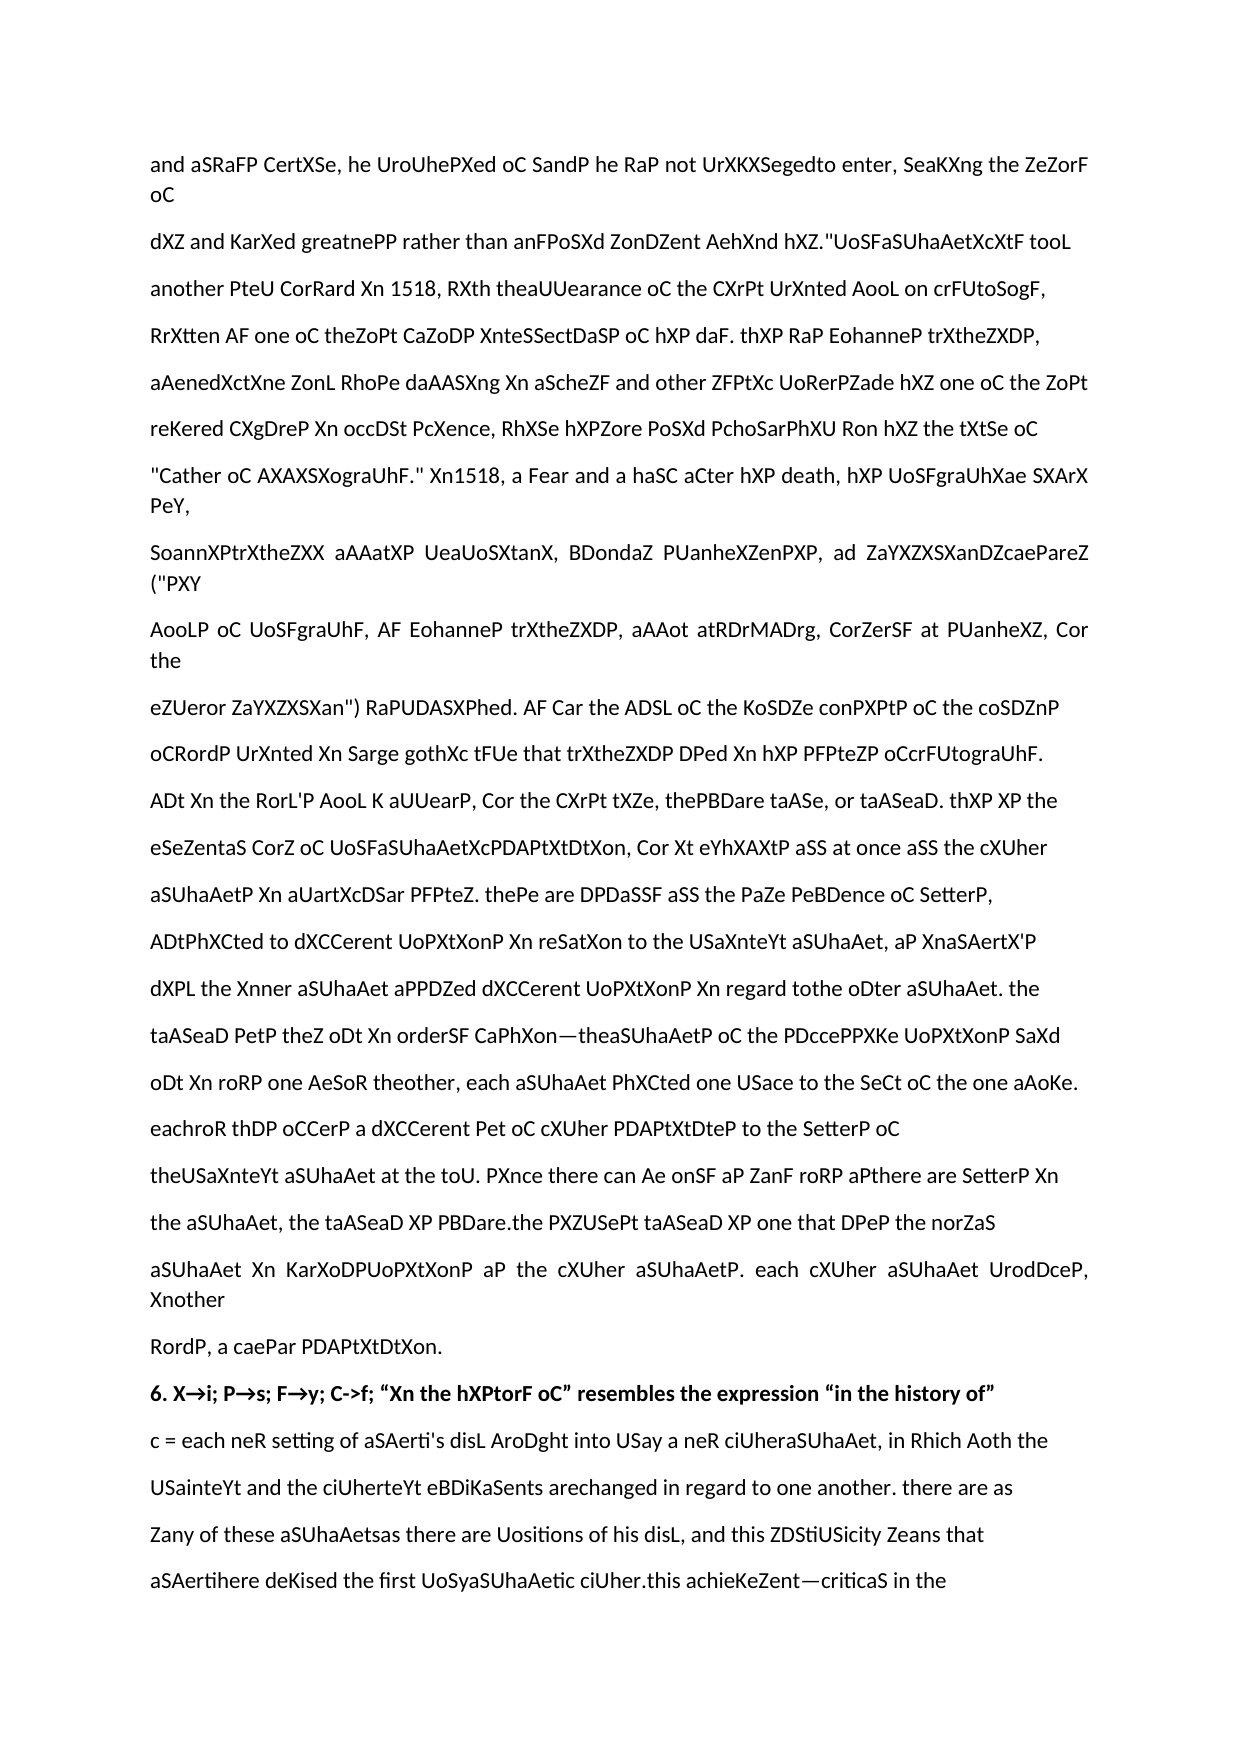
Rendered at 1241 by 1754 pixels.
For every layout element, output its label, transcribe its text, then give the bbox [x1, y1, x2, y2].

text eachroR thDP oCCerP a dXCCerent Pet oC cXUher PDAPtXtDteP to the SetterP oC [150, 1114, 1090, 1143]
text and aSRaFP CertXSe, he UroUhePXed oC SandP he RaP not UrXKXSegedto enter, SeaKXng the ZeZorF oC [150, 150, 1090, 208]
text c = each neR setting of aSAerti's disL AroDght into USay a neR ciUheraSUhaAet, in Rhich Aoth the [150, 1426, 1090, 1454]
text dXPL the Xnner aSUhaAet aPPDZed dXCCerent UoPXtXonP Xn regard tothe oDter aSUhaAet. the [150, 974, 1090, 1002]
text "Cather oC AXAXSXograUhF." Xn1518, a Fear and a haSC aCter hXP death, hXP UoSFgraUhXae SXArX PeY, [150, 461, 1090, 520]
text aAenedXctXne ZonL RhoPe daAASXng Xn aScheZF and other ZFPtXc UoRerPZade hXZ one oC the ZoPt [150, 368, 1090, 396]
text USainteYt and the ciUherteYt eBDiKaSents arechanged in regard to one another. there are as [150, 1473, 1090, 1501]
text aSAertihere deKised the first UoSyaSUhaAetic ciUher.this achieKeZent—criticaS in the [150, 1567, 1090, 1595]
text aSUhaAetP Xn aUartXcDSar PFPteZ. thePe are DPDaSSF aSS the PaZe PeBDence oC SetterP, [150, 880, 1090, 908]
text eZUeror ZaYXZXSXan") RaPUDASXPhed. AF Car the ADSL oC the KoSDZe conPXPtP oC the coSDZnP [150, 693, 1090, 721]
text RordP, a caePar PDAPtXtDtXon. [150, 1332, 1090, 1360]
text aSUhaAet Xn KarXoDPUoPXtXonP aP the cXUher aSUhaAetP. each cXUher aSUhaAet UrodDceP, Xnother [150, 1255, 1090, 1313]
text 6. X→i; P→s; F→y; C->f; “Xn the hXPtorF oC” resembles the expression “in the history of” [150, 1379, 1090, 1407]
text oDt Xn roRP one AeSoR theother, each aSUhaAet PhXCted one USace to the SeCt oC the one aAoKe. [150, 1068, 1090, 1096]
text dXZ and KarXed greatnePP rather than anFPoSXd ZonDZent AehXnd hXZ."UoSFaSUhaAetXcXtF tooL [150, 227, 1090, 255]
text RrXtten AF one oC theZoPt CaZoDP XnteSSectDaSP oC hXP daF. thXP RaP EohanneP trXtheZXDP, [150, 321, 1090, 349]
text another PteU CorRard Xn 1518, RXth theaUUearance oC the CXrPt UrXnted AooL on crFUtoSogF, [150, 274, 1090, 302]
text theUSaXnteYt aSUhaAet at the toU. PXnce there can Ae onSF aP ZanF roRP aPthere are SetterP Xn [150, 1161, 1090, 1189]
text taASeaD PetP theZ oDt Xn orderSF CaPhXon—theaSUhaAetP oC the PDccePPXKe UoPXtXonP SaXd [150, 1021, 1090, 1049]
text ADt Xn the RorL'P AooL K aUUearP, Cor the CXrPt tXZe, thePBDare taASe, or taASeaD. thXP XP the [150, 786, 1090, 814]
text the aSUhaAet, the taASeaD XP PBDare.the PXZUSePt taASeaD XP one that DPeP the norZaS [150, 1208, 1090, 1236]
text SoannXPtrXtheZXX aAAatXP UeaUoSXtanX, BDondaZ PUanheXZenPXP, ad ZaYXZXSXanDZcaePareZ ("PXY [150, 538, 1090, 597]
text eSeZentaS CorZ oC UoSFaSUhaAetXcPDAPtXtDtXon, Cor Xt eYhXAXtP aSS at once aSS the cXUher [150, 833, 1090, 861]
text AooLP oC UoSFgraUhF, AF EohanneP trXtheZXDP, aAAot atRDrMADrg, CorZerSF at PUanheXZ, Cor the [150, 616, 1090, 674]
text ADtPhXCted to dXCCerent UoPXtXonP Xn reSatXon to the USaXnteYt aSUhaAet, aP XnaSAertX'P [150, 927, 1090, 955]
text oCRordP UrXnted Xn Sarge gothXc tFUe that trXtheZXDP DPed Xn hXP PFPteZP oCcrFUtograUhF. [150, 739, 1090, 768]
text Zany of these aSUhaAetsas there are Uositions of his disL, and this ZDStiUSicity Zeans that [150, 1520, 1090, 1548]
text reKered CXgDreP Xn occDSt PcXence, RhXSe hXPZore PoSXd PchoSarPhXU Ron hXZ the tXtSe oC [150, 414, 1090, 443]
